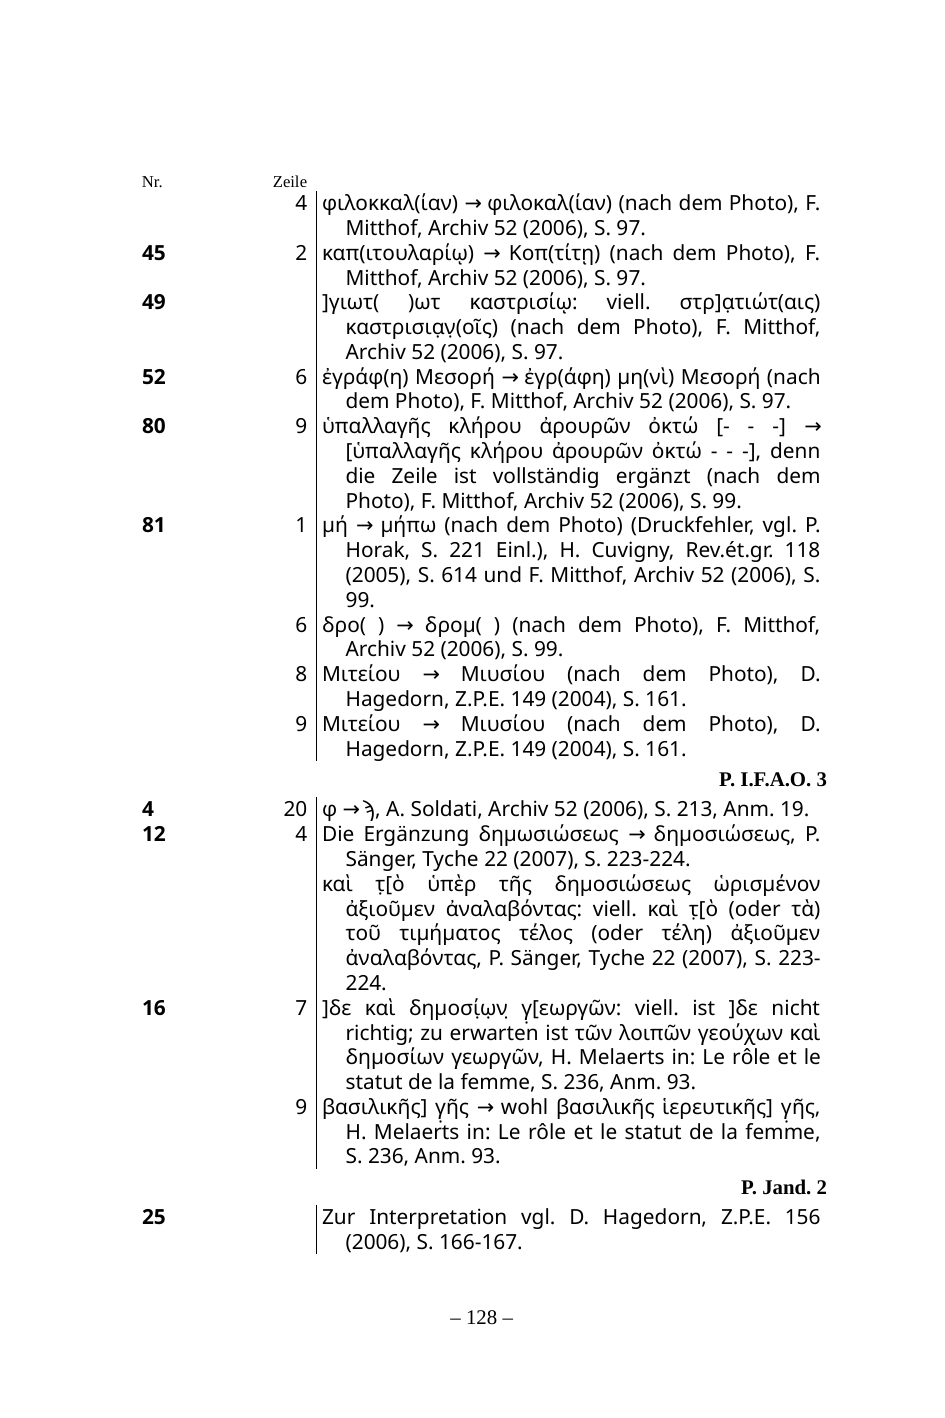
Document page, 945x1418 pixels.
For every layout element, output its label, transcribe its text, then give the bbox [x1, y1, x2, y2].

table_cell 49 [136, 290, 224, 364]
table_header 4 [136, 797, 224, 822]
table_cell 80 [136, 414, 224, 513]
table_cell [136, 871, 224, 995]
table_cell 12 [136, 822, 224, 871]
table_cell 8 [224, 662, 316, 711]
table_cell ]δε καὶ δημοσί̣ω̣ν̣ γ̣[εωργῶν: viell. ist ]δε nicht richtig; zu erwarten ist τῶν λοιπῶν γεούχων καὶ δημοσίων γεωργῶν, H. Melaerts in: Le rôle et le statut de la femme, S. 236, Anm. 93. [317, 995, 827, 1094]
table_cell 45 [136, 240, 224, 290]
table_cell 9 [224, 1095, 316, 1169]
table_cell βασιλικῆς] γ̣ῆς → wohl βασιλικῆς ἱερευτικῆς] γ̣ῆς, H. Melaerts in: Le rôle et le statut de la femme, S. 236, Anm. 93. [317, 1095, 827, 1169]
table_cell 6 [224, 364, 316, 414]
table_cell μή → μήπω (nach dem Photo) (Druckfehler, vgl. P. Horak, S. 221 Einl.), H. Cuvigny, Rev.ét.gr. 118 (2005), S. 614 und F. Mitthof, Archiv 52 (2006), S. 99. [317, 513, 827, 612]
table_cell 16 [136, 995, 224, 1094]
table_cell [136, 711, 224, 761]
table_cell 7 [224, 995, 316, 1094]
table_cell [136, 191, 224, 240]
table_cell [136, 662, 224, 711]
table_cell Μιτείου → Μιυσίου (nach dem Photo), D. Hagedorn, Z.P.E. 149 (2004), S. 161. [317, 662, 827, 711]
table_cell [224, 871, 316, 995]
table_cell δρο( ) → δρομ( ) (nach dem Photo), F. Mitthof, Archiv 52 (2006), S. 99. [317, 612, 827, 662]
table_cell καπ(ιτουλαρίῳ) → Κοπ(τίτῃ) (nach dem Photo), F. Mitthof, Archiv 52 (2006), S. 97. [317, 240, 827, 290]
table_cell ἐγράφ(η) Μεσορή → ἐγρ(άφη) μη(νὶ) Μεσορή (nach dem Photo), F. Mitthof, Archiv 52 (2006), S. 97. [317, 364, 827, 414]
table_header 25 [136, 1205, 316, 1254]
table_cell 2 [224, 240, 316, 290]
subtitle P. I.F.A.O. 3 [136, 767, 827, 791]
table_cell 6 [224, 612, 316, 662]
table_cell ]γιωτ( )ωτ καστρισίῳ: viell. στρ]α̣τιώτ(αις) καστρισια̣ν̣(οῖς) (nach dem Photo), F. Mitthof, Archiv 52 (2006), S. 97. [317, 290, 827, 364]
table_cell [136, 1095, 224, 1169]
table_cell 81 [136, 513, 224, 612]
table_cell [136, 612, 224, 662]
table_cell 4 [224, 191, 316, 240]
table_cell 9 [224, 711, 316, 761]
table_cell Die Ergänzung δημωσιώσεως → δημοσιώσεως, P. Sänger, Tyche 22 (2007), S. 223-224. [317, 822, 827, 871]
table_cell [224, 290, 316, 364]
table_cell ὑπαλλαγῆς κλήρου ἀρουρῶν ὀκτώ [- - -] → [ὑπαλλαγῆς κλήρου ἀρουρῶν ὀκτώ - - -], denn die Zeile ist vollständig ergänzt (nach dem Photo), F. Mitthof, Archiv 52 (2006), S. 99. [317, 414, 827, 513]
subtitle P. Jand. 2 [136, 1175, 827, 1199]
table_header 20 [224, 797, 316, 822]
table_cell καὶ τ̣[ὸ ὑπὲρ τῆς δημοσιώσεως ὡρισμένον ἀξιοῦμεν ἀναλαβόντας: viell. καὶ τ̣[ὸ (oder τὰ) τοῦ τιμήματος τέλος (oder τέλη) ἀξιοῦμεν ἀναλαβόντας, P. Sänger, Tyche 22 (2007), S. 223-224. [317, 871, 827, 995]
table_cell 4 [224, 822, 316, 871]
table_cell φιλοκκαλ(ίαν) → φιλοκαλ(ίαν) (nach dem Photo), F. Mitthof, Archiv 52 (2006), S. 97. [317, 191, 827, 240]
table_header Zur Interpretation vgl. D. Hagedorn, Z.P.E. 156 (2006), S. 166-167. [317, 1205, 827, 1254]
table_header φ → ϡ, A. Soldati, Archiv 52 (2006), S. 213, Anm. 19. [317, 797, 827, 822]
table_cell 52 [136, 364, 224, 414]
table_cell 1 [224, 513, 316, 612]
table_cell Μιτείου → Μιυσίου (nach dem Photo), D. Hagedorn, Z.P.E. 149 (2004), S. 161. [317, 711, 827, 761]
table_cell 9 [224, 414, 316, 513]
